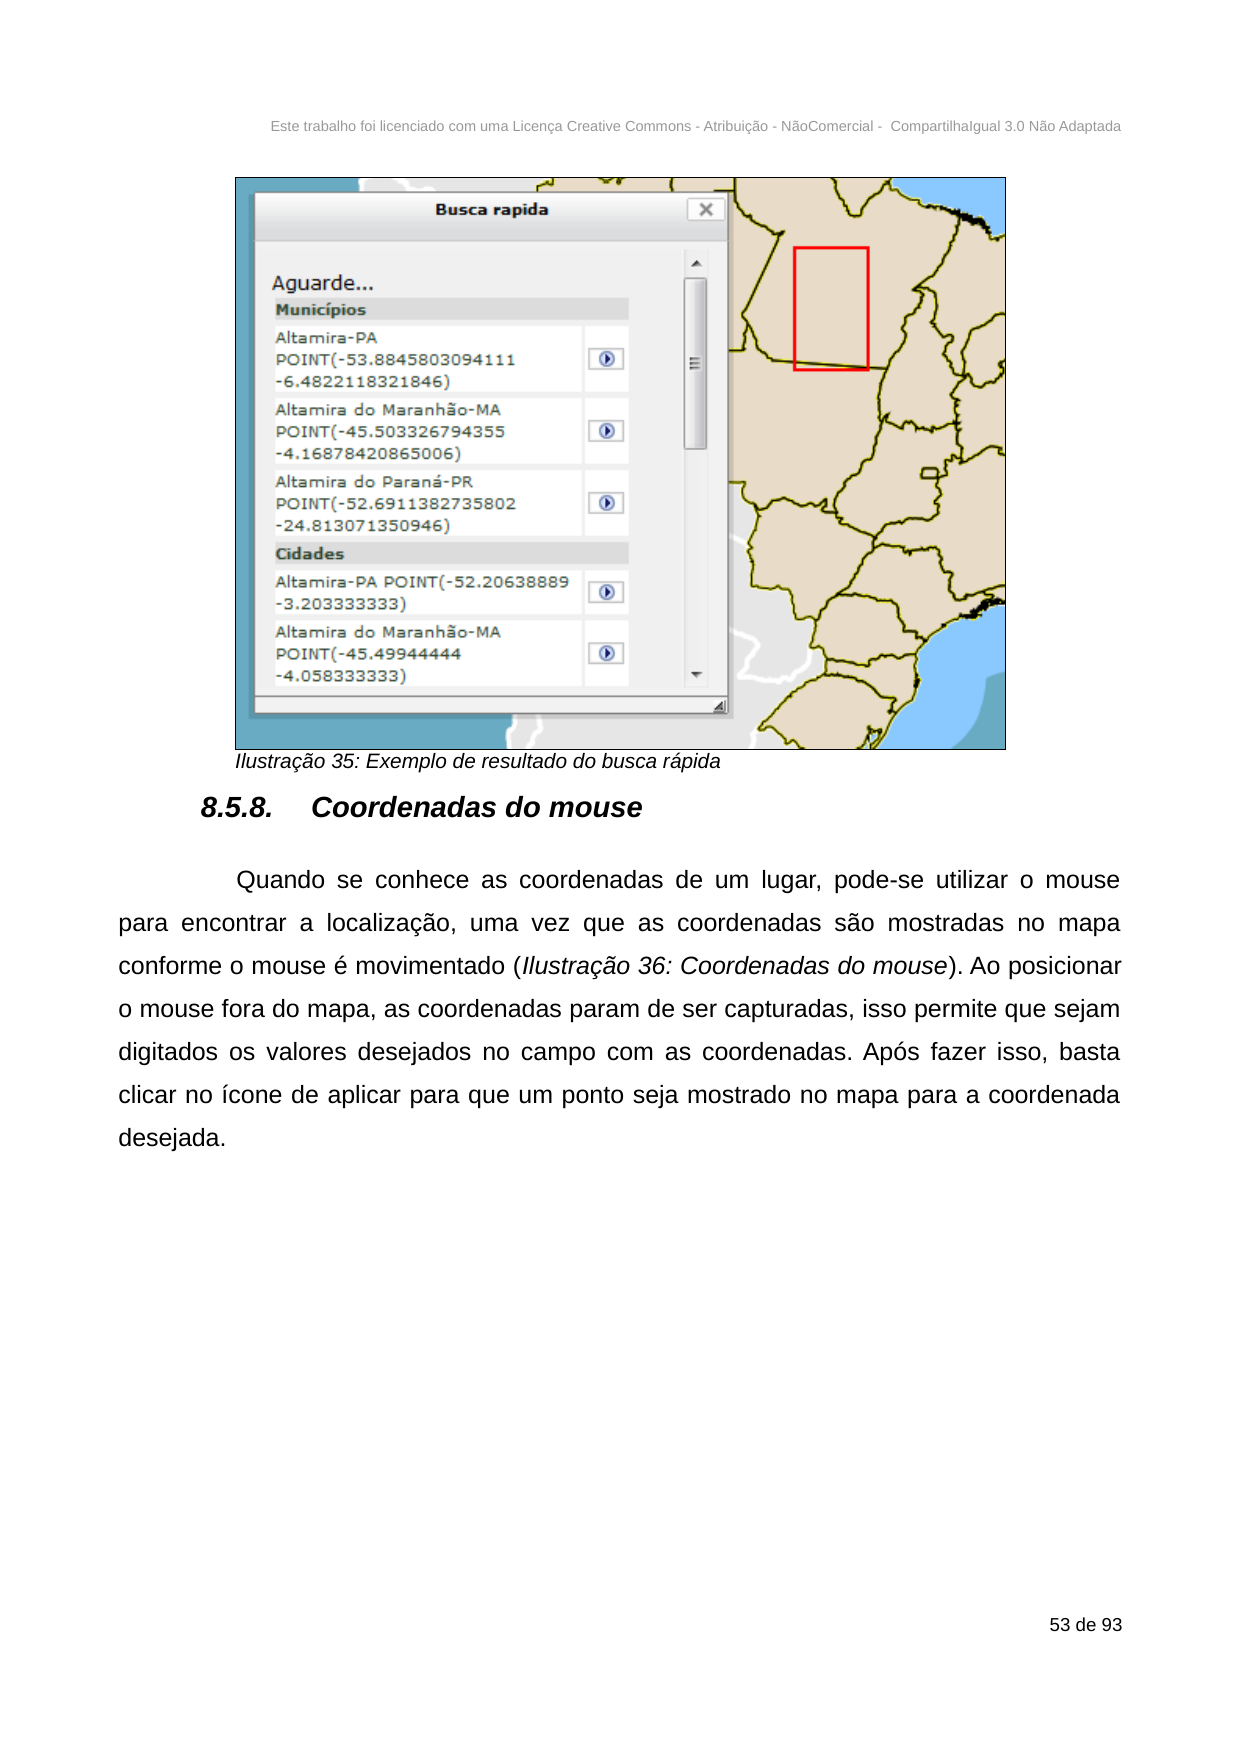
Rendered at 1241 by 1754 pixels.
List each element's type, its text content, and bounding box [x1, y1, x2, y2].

text Quando se conhece as coordenadas de um lugar, pode-se utilizar o mouse para encontrar a localização, uma vez que as coordenadas são mostradas no mapa conforme o mouse é movimentado (Ilustração 36: Coordenadas do mouse). Ao posicionar o mouse fora do mapa, as coordenadas param de ser capturadas, isso permite que sejam digitados os valores desejados no campo com as coordenadas. Após fazer isso, basta clicar no ícone de aplicar para que um ponto seja mostrado no mapa para a coordenada desejada. [118, 865, 1122, 1152]
text Ilustração 35: Exemplo de resultado do busca rápida [235, 750, 1005, 773]
subtitle Coordenadas do mouse [163, 164, 1122, 823]
picture [236, 178, 1005, 749]
